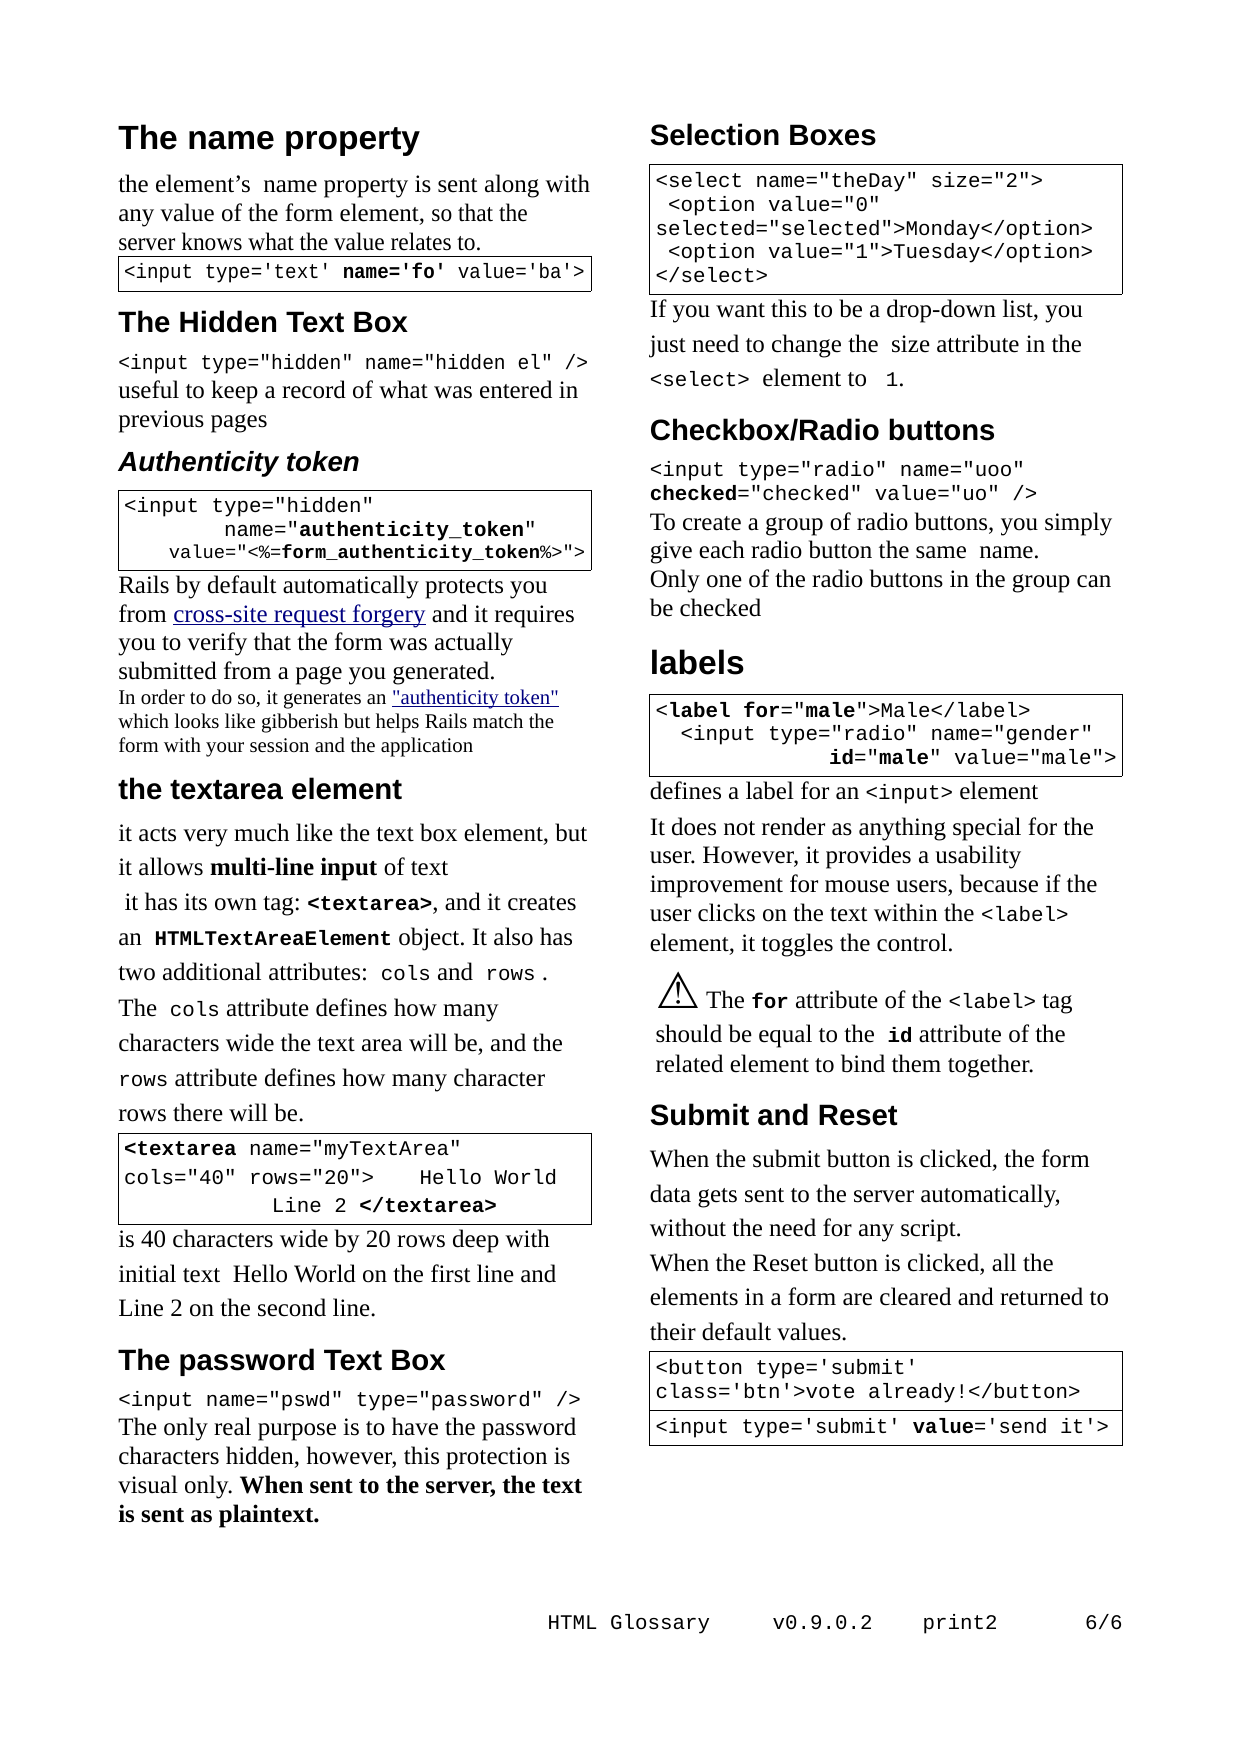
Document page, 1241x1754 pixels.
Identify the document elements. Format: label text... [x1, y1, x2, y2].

text If you want this to be a drop-down list, you just need to change the size attribute in the <select> element to 1. [649, 295, 1122, 393]
table_header <button type='submit' class='btn'>vote already!</button> [650, 1352, 1122, 1410]
text <input name="pswd" type="password" /> [118, 1389, 591, 1412]
text is 40 characters wide by 20 rows deep with initial text Hello World on the first line and Line 2 on the second line. [118, 1225, 591, 1322]
table_header <input type="hidden" name="authenticity_token" value="<%=form_authenticity_token%>"> [119, 491, 591, 570]
text Rails by default automatically protects you from cross-site request forgery and it requires you to verify that the form was actually submitted from a page you generated. [118, 571, 591, 685]
text It does not render as anything special for the user. However, it provides a usability improvement for mouse users, because if the user clicks on the text within the <label> element, it toggles the control. [649, 812, 1122, 956]
subtitle The Hidden Text Box [118, 305, 591, 339]
text To create a group of radio buttons, you simply give each radio button the same name. [649, 507, 1122, 564]
table_header ⚠ The for attribute of the <label> tag should be equal to the id attribute of the related element to bind them together. [650, 956, 1122, 1084]
text In order to do so, it generates an "authenticity token" which looks like gibberish but helps Rails match the form with your session and the application [118, 685, 591, 757]
text <input type="radio" name="uoo" checked="checked" value="uo" /> [649, 459, 1122, 507]
text useful to keep a record of what was entered in previous pages [118, 375, 591, 433]
table_header <select name="theDay" size="2"> <option value="0" selected="selected">Monday</option> <option value="1">Tuesday</option> </select> [650, 165, 1122, 294]
text The cols attribute defines how many characters wide the text area will be, and the rows attribute defines how many character rows there will be. [118, 993, 591, 1127]
subtitle The password Text Box [118, 1342, 591, 1376]
text When the submit button is clicked, the form data gets sent to the server automatically, without the need for any script. [649, 1144, 1122, 1242]
table_header <textarea name="myTextArea" cols="40" rows="20"> Hello World Line 2 </textarea> [119, 1134, 591, 1224]
table_header <label for="male">Male</label> <input type="radio" name="gender" id="male" value="male"> [650, 695, 1122, 776]
subtitle Checkbox/Radio buttons [649, 413, 1122, 447]
table_cell <input type='submit' value='send it'> [650, 1411, 1122, 1445]
text defines a label for an <input> element [649, 777, 1122, 806]
text it has its own tag: <textarea>, and it creates an HTMLTextAreaElement object. It also has two additional attributes: cols and rows . [118, 887, 591, 987]
subtitle Selection Boxes [649, 118, 1122, 152]
subtitle Only one of the radio buttons in the group can be checked [649, 564, 1122, 622]
subtitle Submit and Reset [649, 1098, 1122, 1132]
subtitle labels [649, 643, 1122, 681]
text <input type="hidden" name="hidden el" /> [118, 352, 591, 375]
text it acts very much like the text box element, but it allows multi-line input of text [118, 818, 591, 881]
text the element’s name property is sent along with any value of the form element, so that the server knows what the value relates to. [118, 169, 591, 256]
text When the Reset button is clicked, all the elements in a form are cleared and returned to their default values. [649, 1248, 1122, 1346]
text The only real purpose is to have the password characters hidden, however, this protection is visual only. When sent to the server, the text is sent as plaintext. [118, 1412, 591, 1527]
subtitle The name property [118, 118, 591, 157]
subtitle the textarea element [118, 772, 591, 805]
subtitle Authenticity token [118, 445, 591, 477]
table_header <input type='text' name='fo' value='ba'> [119, 257, 591, 291]
